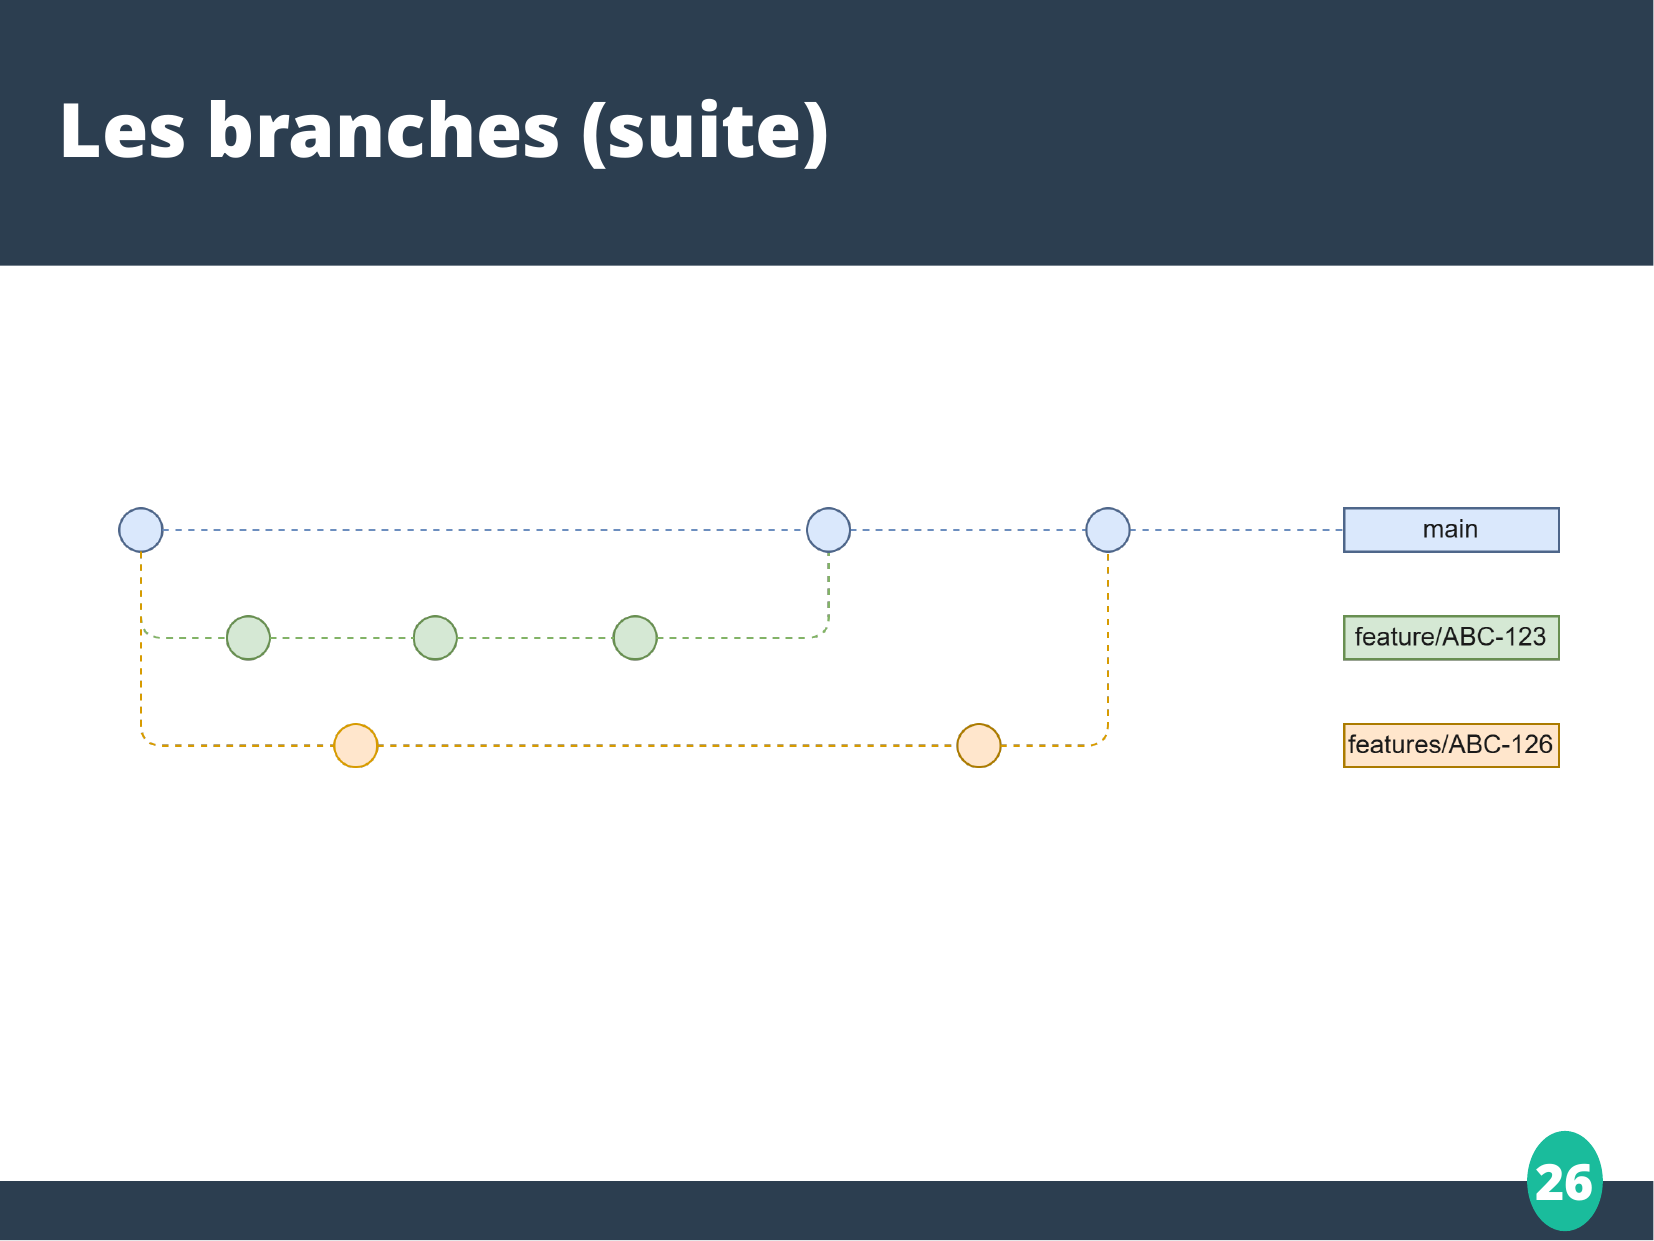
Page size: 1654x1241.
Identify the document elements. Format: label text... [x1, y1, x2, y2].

title Les branches (suite) [59, 49, 1595, 207]
picture [118, 507, 1560, 768]
